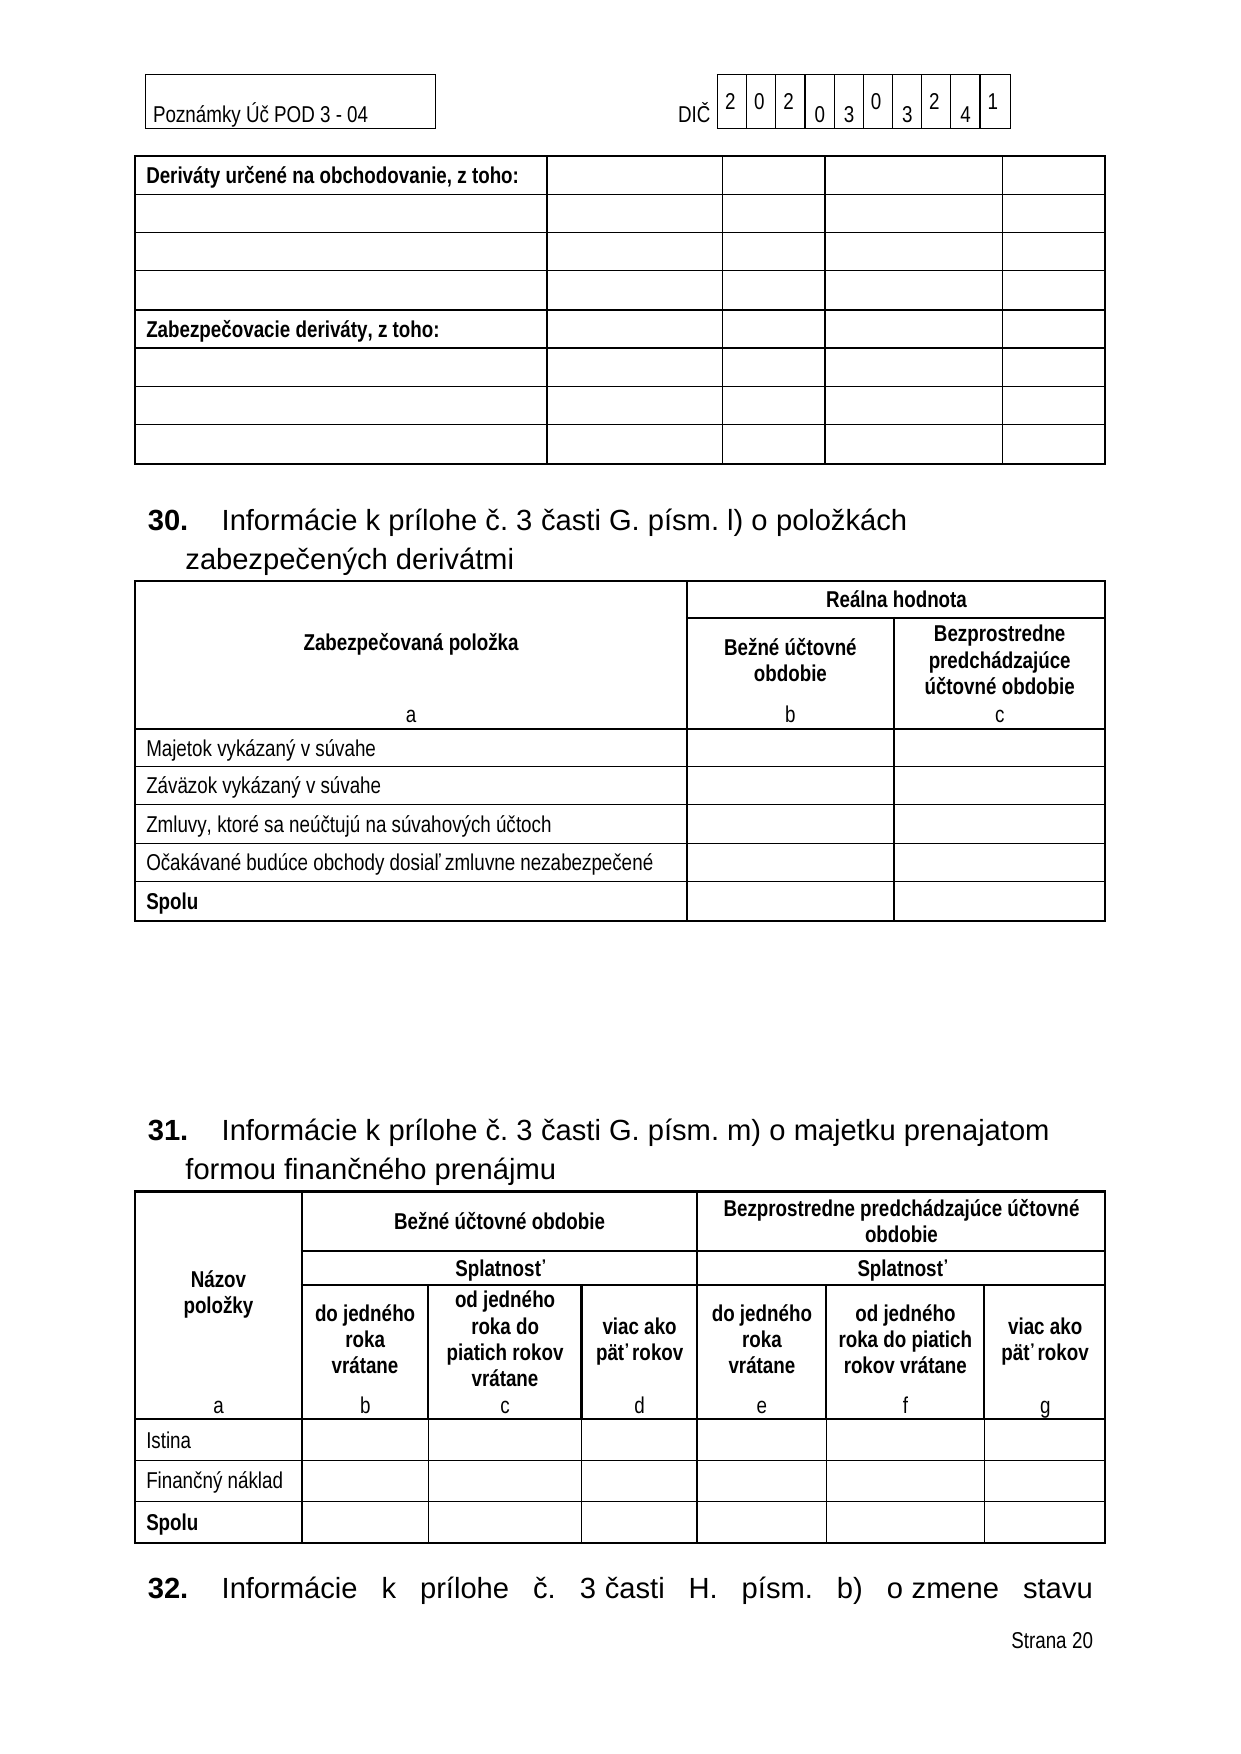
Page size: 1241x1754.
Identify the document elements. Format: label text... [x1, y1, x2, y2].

table_cell [1003, 311, 1104, 347]
table_cell [548, 233, 722, 270]
table_cell Bežné účtovné obdobie [688, 619, 893, 701]
table_cell Splatnosť [303, 1252, 696, 1284]
table_cell b [688, 701, 893, 727]
table_cell [895, 805, 1104, 843]
table_cell [895, 730, 1104, 766]
table_cell [688, 805, 893, 843]
table_cell [548, 195, 722, 232]
table_cell g [985, 1392, 1104, 1418]
table_cell [548, 387, 722, 424]
table_cell [303, 1461, 428, 1501]
table_cell [1003, 387, 1104, 424]
table_cell Očakávané budúce obchody dosiaľ zmluvne nezabezpečené [136, 844, 686, 881]
table_cell [826, 233, 1002, 270]
table_cell do jedného roka vrátane [303, 1286, 427, 1392]
table_cell [1003, 195, 1104, 232]
table_cell [723, 233, 824, 270]
table_cell [136, 349, 546, 386]
table_cell [827, 1461, 984, 1501]
table_cell [1003, 349, 1104, 386]
table_cell [826, 157, 1002, 193]
table_cell [827, 1502, 984, 1542]
table_cell [698, 1461, 826, 1501]
table_header Bežné účtovné obdobie [303, 1193, 696, 1250]
table_cell [985, 1502, 1104, 1542]
table_header Zabezpečovaná položka [136, 582, 686, 701]
title Informácie k prílohe č. 3 časti G. písm. m) o majetku prenajatom formou finančného prenájmu [148, 1113, 1093, 1185]
table_cell [548, 311, 722, 347]
table_cell [429, 1420, 581, 1459]
table_cell [688, 767, 893, 804]
table_cell [688, 844, 893, 881]
table_cell [723, 195, 824, 232]
table_cell [895, 844, 1104, 881]
table_cell [548, 349, 722, 386]
table_cell [826, 387, 1002, 424]
table_cell [548, 425, 722, 462]
table_cell [548, 271, 722, 309]
table_cell [826, 425, 1002, 462]
table_cell [136, 271, 546, 309]
table_cell a [136, 1392, 301, 1418]
table_cell [985, 1420, 1104, 1459]
table_cell [136, 195, 546, 232]
table_cell d [583, 1392, 696, 1418]
table_cell [582, 1461, 696, 1501]
table_cell [698, 1502, 826, 1542]
table_cell viac ako päť rokov [583, 1286, 696, 1392]
table_cell Spolu [136, 1502, 301, 1542]
table_cell [985, 1461, 1104, 1501]
table_cell [826, 195, 1002, 232]
table_cell [698, 1420, 826, 1459]
table_cell [136, 387, 546, 424]
title Informácie k prílohe č. 3 časti H. písm. b) o zmene stavu [148, 1571, 1093, 1604]
table_cell viac ako päť rokov [985, 1286, 1104, 1392]
table_cell [429, 1461, 581, 1501]
table_cell Deriváty určené na obchodovanie, z toho: [136, 157, 546, 193]
table_cell [429, 1502, 581, 1542]
table_cell a [136, 701, 686, 727]
table_cell [1003, 271, 1104, 309]
table_header Reálna hodnota [688, 582, 1104, 617]
table_cell [723, 387, 824, 424]
table_cell [136, 425, 546, 462]
table_cell [582, 1420, 696, 1459]
table_cell [826, 349, 1002, 386]
table_cell [582, 1502, 696, 1542]
table_cell [688, 882, 893, 919]
table_cell Spolu [136, 882, 686, 919]
table_cell do jedného roka vrátane [698, 1286, 825, 1392]
table_cell e [698, 1392, 825, 1418]
table_cell Istina [136, 1420, 301, 1459]
table_cell [723, 349, 824, 386]
table_cell [688, 730, 893, 766]
table_cell [723, 311, 824, 347]
table_cell [723, 425, 824, 462]
table_cell [136, 233, 546, 270]
table_cell [303, 1420, 428, 1459]
table_cell [723, 271, 824, 309]
table_header Názov položky [136, 1193, 301, 1392]
table_header Bezprostredne predchádzajúce účtovné obdobie [698, 1193, 1104, 1250]
table_cell [303, 1502, 428, 1542]
table_cell Splatnosť [698, 1252, 1104, 1284]
table_cell Záväzok vykázaný v súvahe [136, 767, 686, 804]
table_cell c [429, 1392, 580, 1418]
table_cell Zabezpečovacie deriváty, z toho: [136, 311, 546, 347]
table_cell Majetok vykázaný v súvahe [136, 730, 686, 766]
table_cell [826, 311, 1002, 347]
table_cell Bezprostredne predchádzajúce účtovné obdobie [895, 619, 1104, 701]
table_cell Finančný náklad [136, 1461, 301, 1501]
table_cell [895, 767, 1104, 804]
table_cell [1003, 425, 1104, 462]
table_cell Zmluvy, ktoré sa neúčtujú na súvahových účtoch [136, 805, 686, 843]
table_cell [826, 271, 1002, 309]
table_cell od jedného roka do piatich rokov vrátane [827, 1286, 983, 1392]
title Informácie k prílohe č. 3 časti G. písm. l) o položkách zabezpečených derivátmi [148, 503, 1093, 575]
table_cell [1003, 233, 1104, 270]
table_cell c [895, 701, 1104, 727]
table_cell [827, 1420, 984, 1459]
table_cell [1003, 157, 1104, 193]
table_cell [895, 882, 1104, 919]
table_cell od jedného roka do piatich rokov vrátane [429, 1286, 580, 1392]
table_cell f [827, 1392, 983, 1418]
table_cell [548, 157, 722, 193]
table_cell [723, 157, 824, 193]
table_cell b [303, 1392, 427, 1418]
